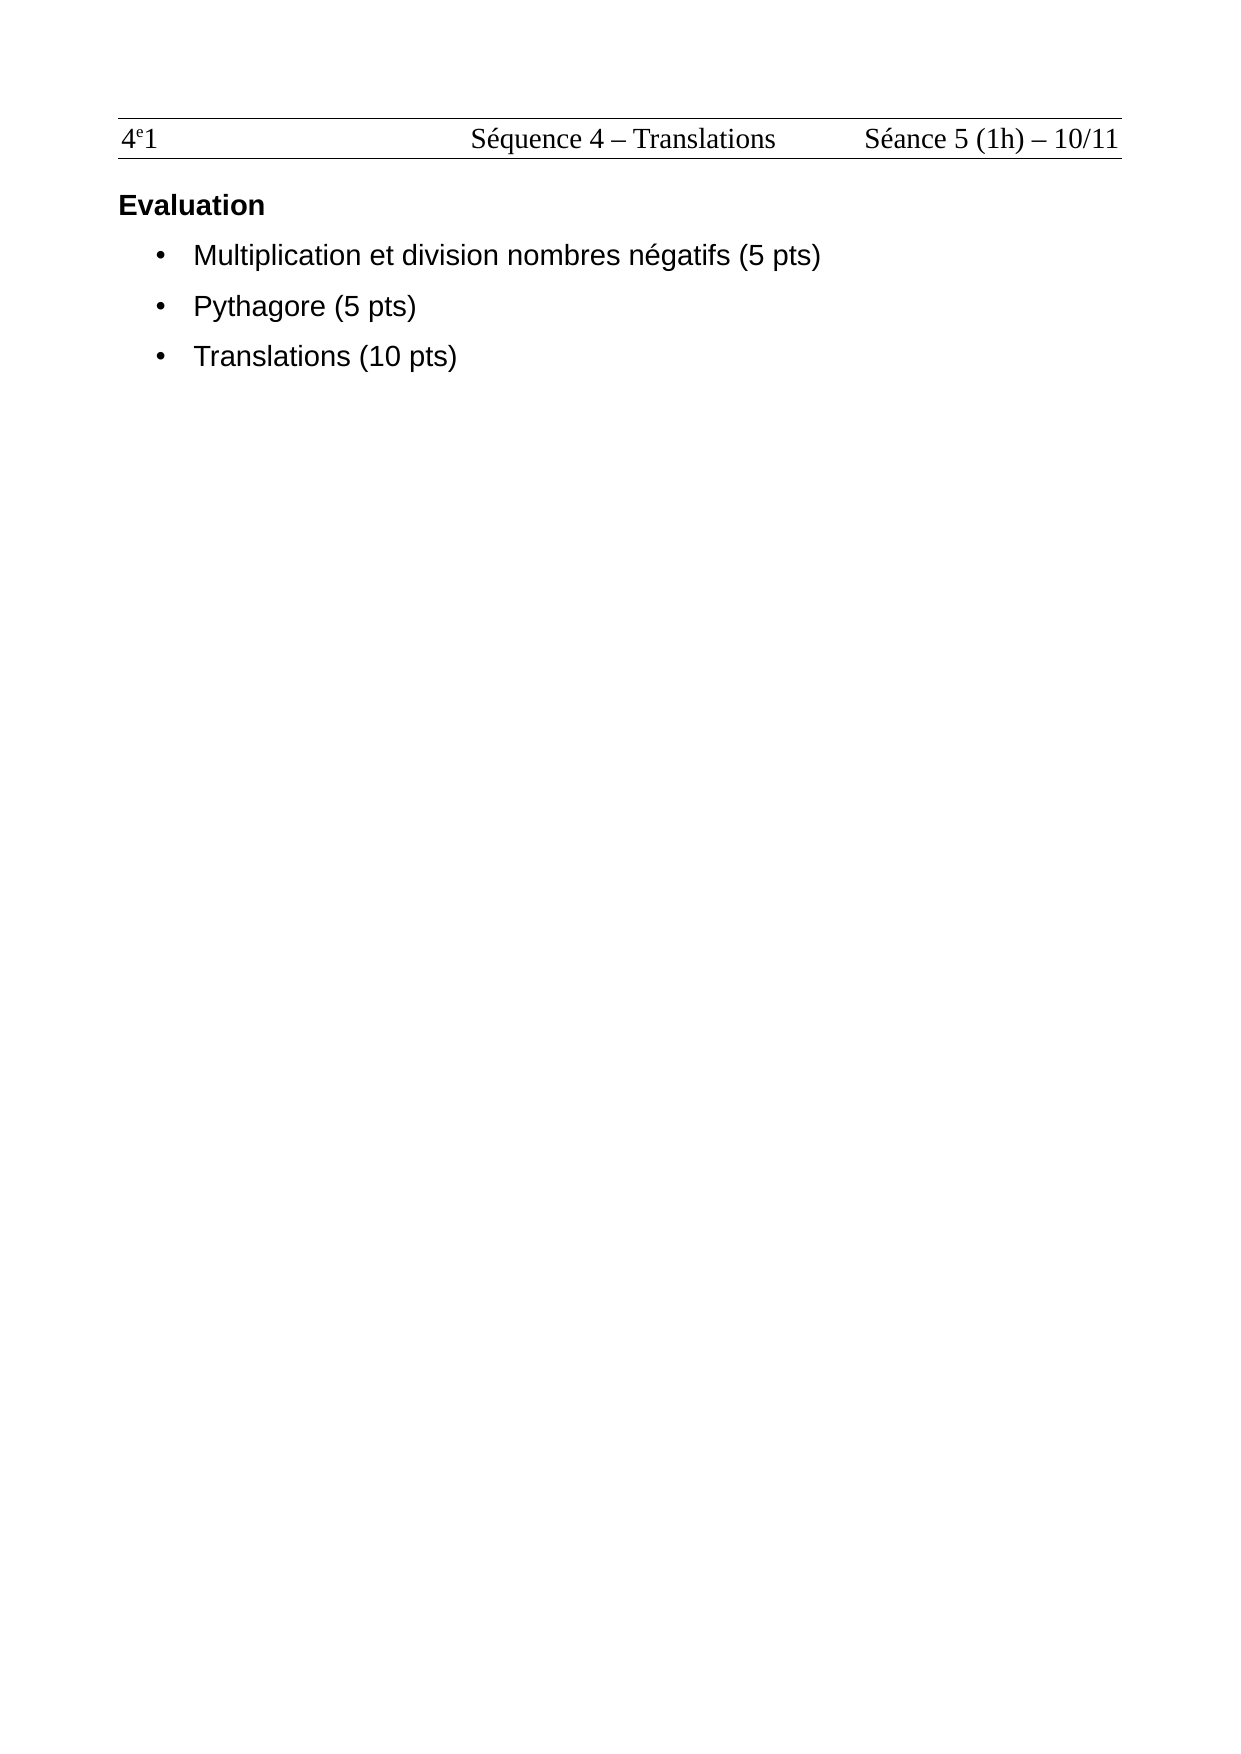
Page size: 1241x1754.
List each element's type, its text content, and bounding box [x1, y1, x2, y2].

text Evaluation [118, 188, 1122, 221]
list Translations (10 pts) [156, 339, 1122, 373]
list Multiplication et division nombres négatifs (5 pts) [156, 238, 1122, 272]
list Pythagore (5 pts) [156, 289, 1122, 323]
